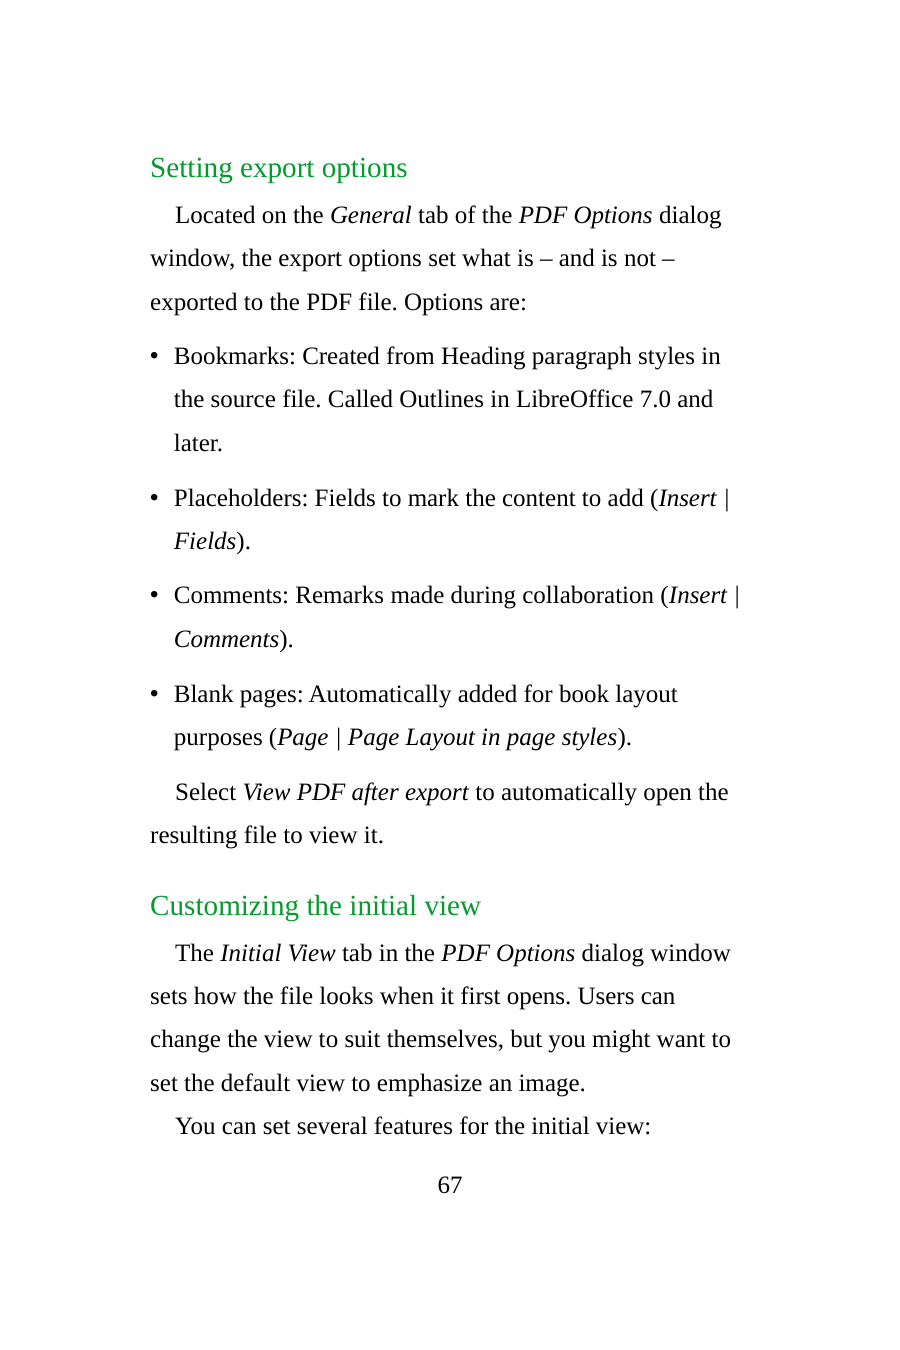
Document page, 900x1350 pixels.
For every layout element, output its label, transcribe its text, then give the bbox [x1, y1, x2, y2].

list Comments: Remarks made during collaboration (Insert | Comments). [150, 581, 750, 652]
list Bookmarks: Created from Heading paragraph styles in the source file. Called Outlines in LibreOffice 7.0 and later. [150, 341, 750, 456]
text Located on the General tab of the PDF Options dialog window, the export options set what is – and is not – exported to the PDF file. Options are: [150, 200, 750, 315]
list Placeholders: Fields to mark the content to add (Insert | Fields). [150, 483, 750, 554]
text You can set several features for the initial view: [150, 1111, 750, 1139]
subtitle Customizing the initial view [150, 888, 750, 921]
subtitle Setting export options [150, 150, 750, 183]
text Select View PDF after export to automatically open the resulting file to view it. [150, 777, 750, 848]
list Blank pages: Automatically added for book layout purposes (Page | Page Layout in page styles). [150, 679, 750, 751]
text The Initial View tab in the PDF Options dialog window sets how the file looks when it first opens. Users can change the view to suit themselves, but you might want to set the default view to emphasize an image. [150, 938, 750, 1096]
